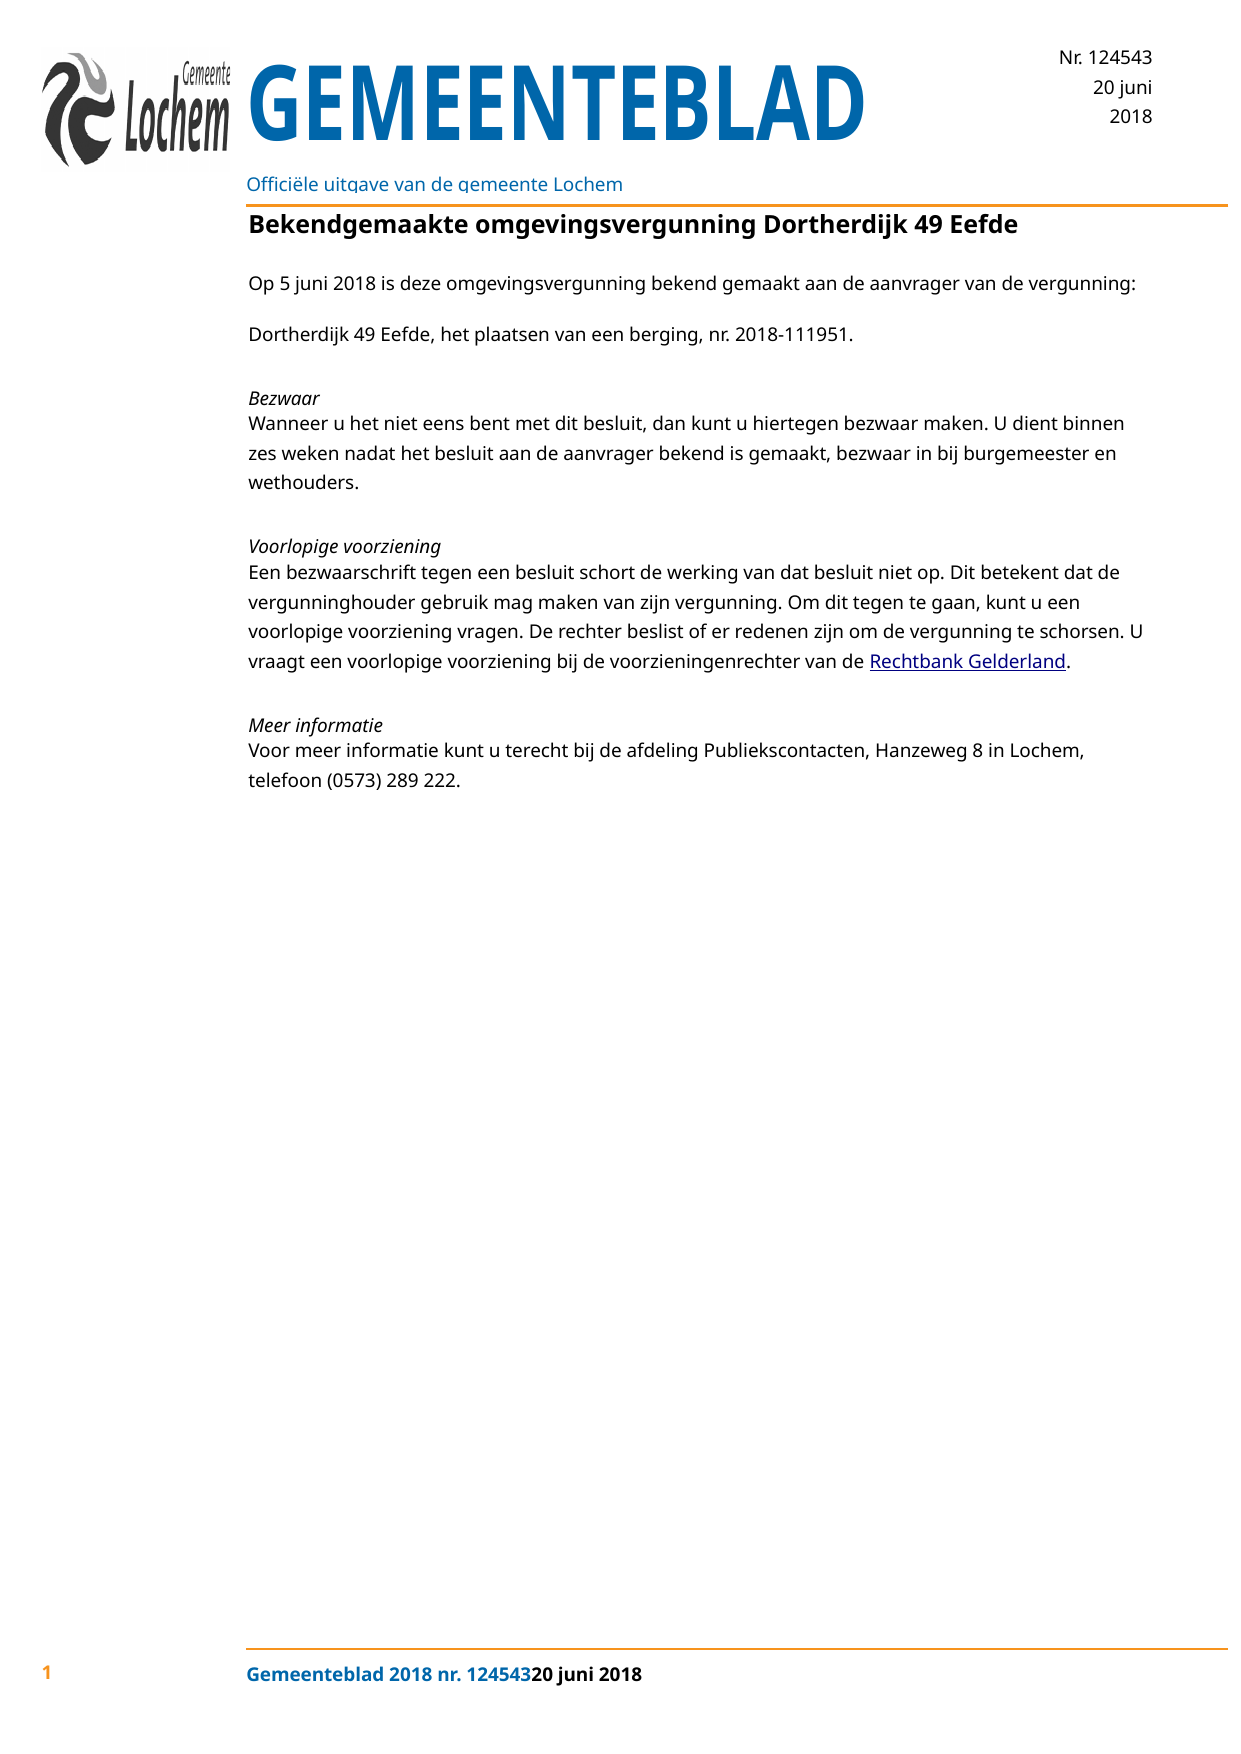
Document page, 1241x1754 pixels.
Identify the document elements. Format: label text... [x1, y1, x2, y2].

text Bezwaar [248, 385, 1152, 410]
text Voor meer informatie kunt u terecht bij de afdeling Publiekscontacten, Hanzeweg 8 in Lochem, telefoon (0573) 289 222. [248, 738, 1152, 793]
picture [41, 47, 231, 172]
text Wanneer u het niet eens bent met dit besluit, dan kunt u hiertegen bezwaar maken. U dient binnen zes weken nadat het besluit aan de aanvrager bekend is gemaakt, bezwaar in bij burgemeester en wethouders. [248, 410, 1152, 495]
text Bekendgemaakte omgevingsvergunning Dortherdijk 49 Eefde [248, 207, 1152, 241]
text Dortherdijk 49 Eefde, het plaatsen van een berging, nr. 2018-111951. [248, 321, 1152, 346]
text Voorlopige voorziening [248, 533, 1152, 559]
text Op 5 juni 2018 is deze omgevingsvergunning bekend gemaakt aan de aanvrager van de vergunning: [248, 270, 1152, 296]
text Een bezwaarschrift tegen een besluit schort de werking van dat besluit niet op. Dit betekent dat de vergunninghouder gebruik mag maken van zijn vergunning. Om dit tegen te gaan, kunt u een voorlopige voorziening vragen. De rechter beslist of er redenen zijn om de vergunning te schorsen. U vraagt een voorlopige voorziening bij de voorzieningenrechter van de Rechtbank Gelderland. [248, 559, 1152, 674]
text Meer informatie [248, 712, 1152, 738]
